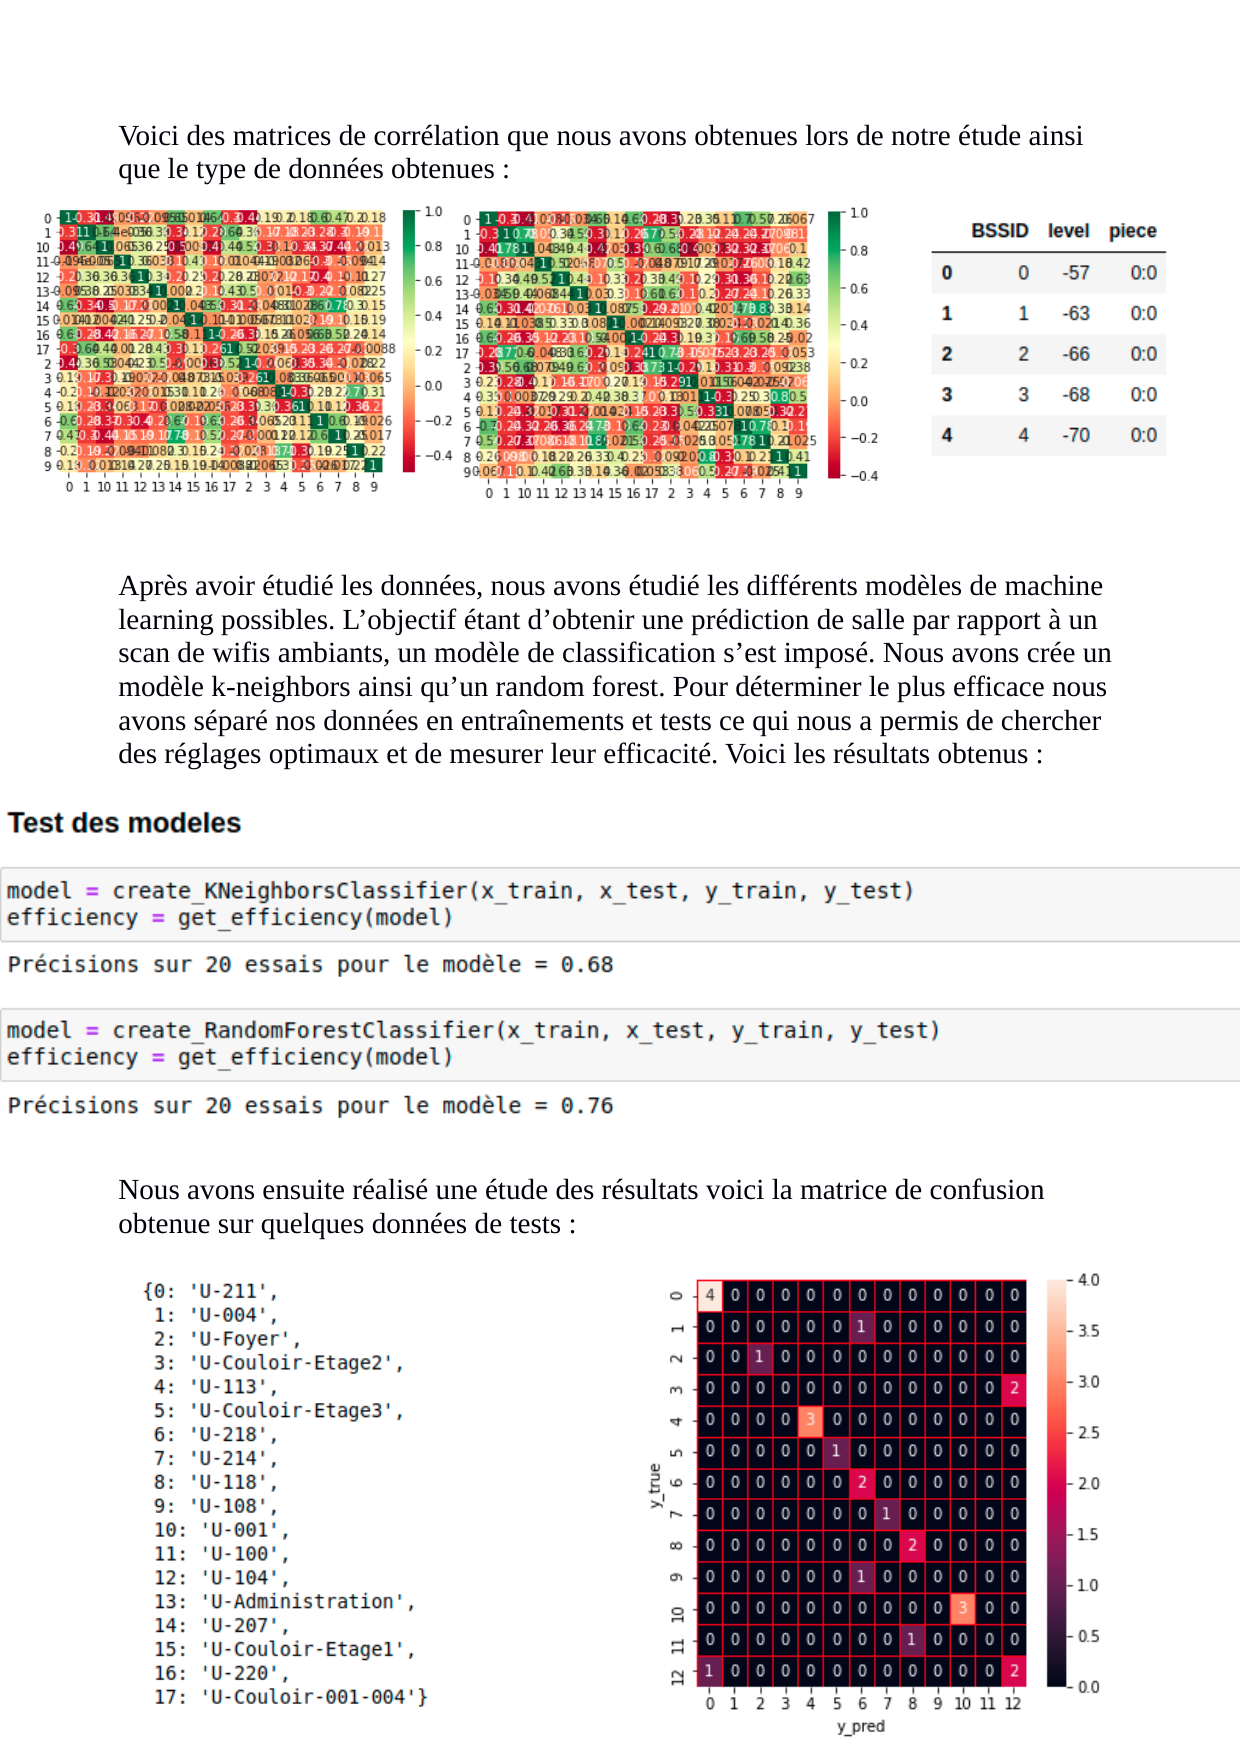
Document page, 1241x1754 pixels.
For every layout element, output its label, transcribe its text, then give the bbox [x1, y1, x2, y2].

text Après avoir étudié les données, nous avons étudié les différents modèles de machine learning possibles. L’objectif étant d’obtenir une prédiction de salle par rapport à un scan de wifis ambiants, un modèle de classification s’est imposé. Nous avons crée un modèle k-neighbors ainsi qu’un random forest. Pour déterminer le plus efficace nous avons séparé nos données en entraînements et tests ce qui nous a permis de chercher des réglages optimaux et de mesurer leur efficacité. Voici les résultats obtenus : [118, 568, 1122, 770]
picture [137, 1277, 468, 1718]
picture [37, 203, 882, 503]
picture [0, 803, 1241, 1126]
text Nous avons ensuite réalisé une étude des résultats voici la matrice de confusion obtenue sur quelques données de tests : [118, 1172, 1122, 1239]
picture [632, 1259, 1136, 1744]
text Voici des matrices de corrélation que nous avons obtenues lors de notre étude ainsi que le type de données obtenues : [118, 118, 1122, 185]
picture [921, 211, 1182, 464]
